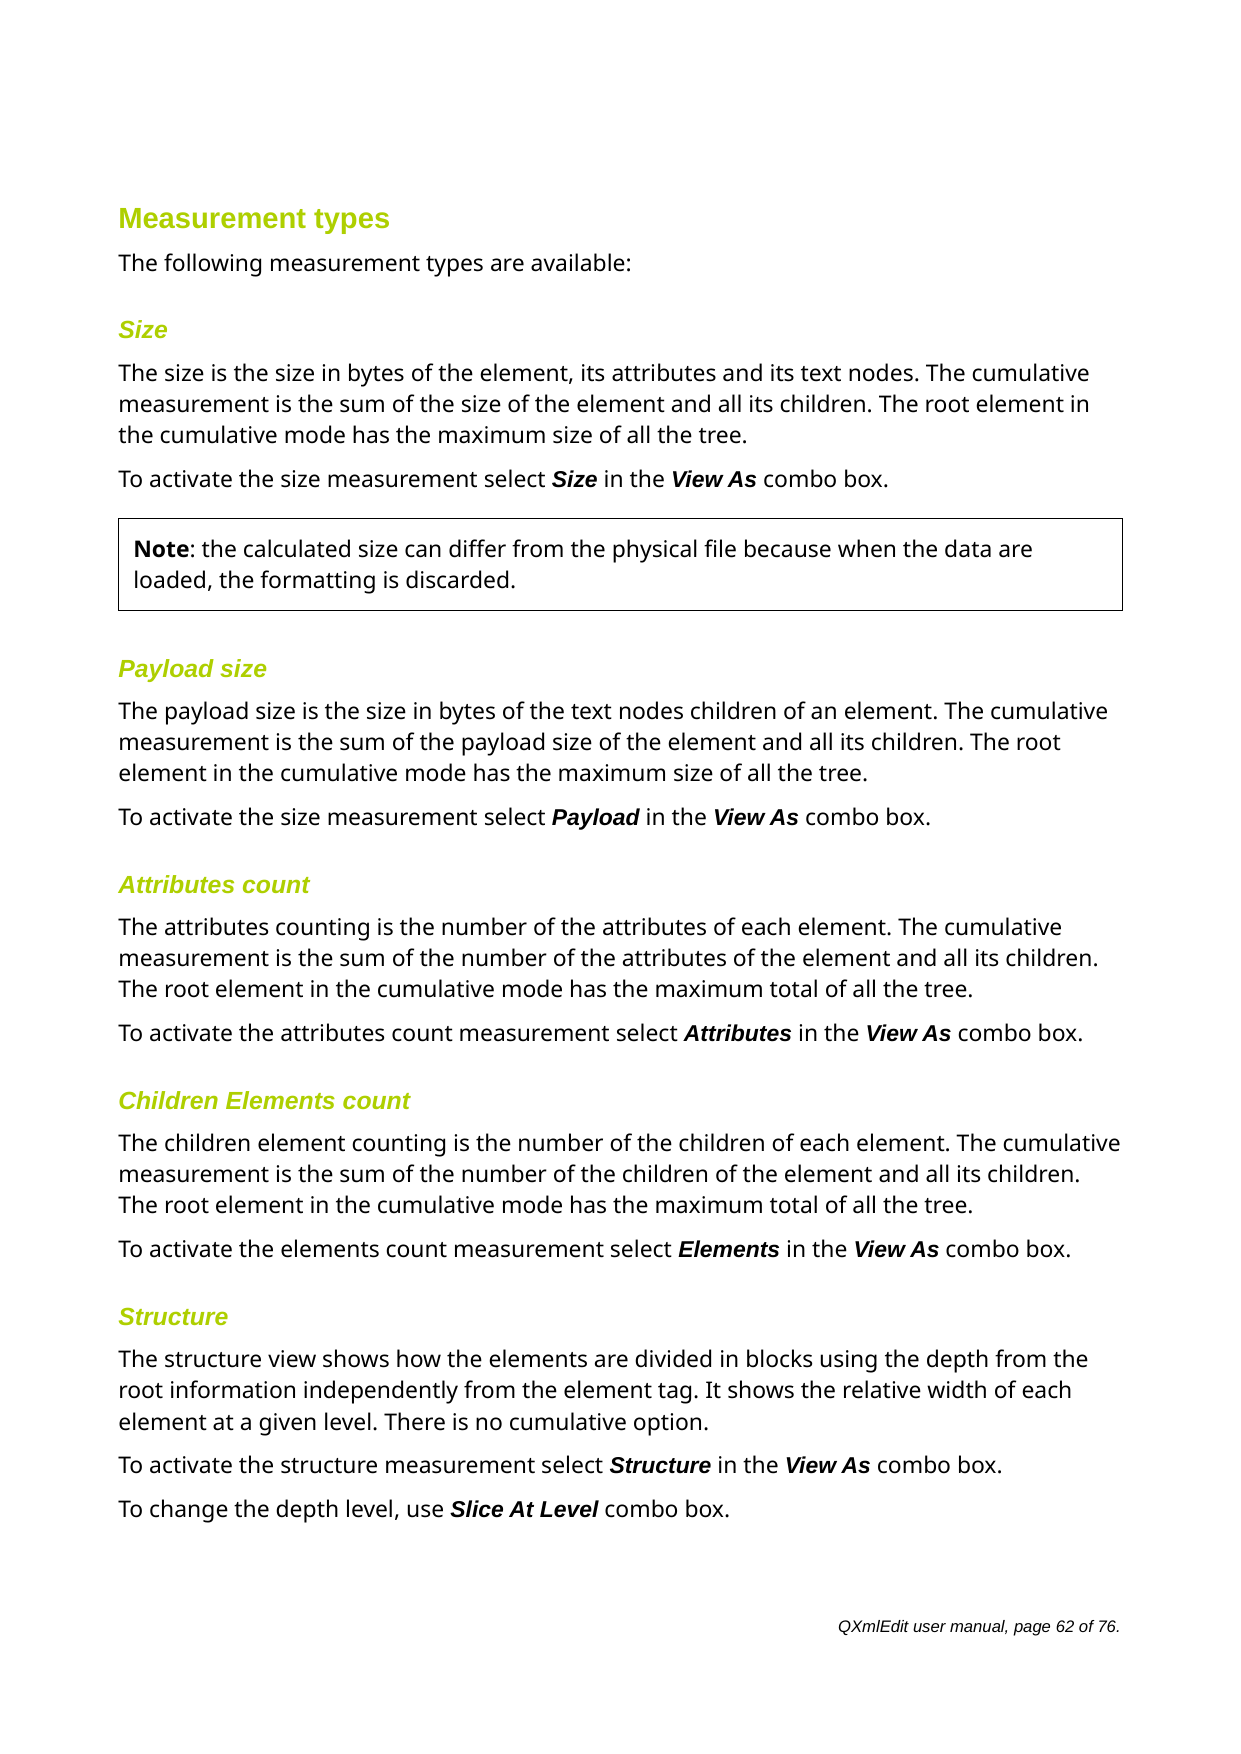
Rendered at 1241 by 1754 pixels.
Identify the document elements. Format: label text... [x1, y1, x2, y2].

subtitle Children Elements count [118, 1086, 1122, 1114]
subtitle Attributes count [118, 870, 1122, 898]
text To change the depth level, use Slice At Level combo box. [118, 1493, 1122, 1524]
text The following measurement types are available: [118, 247, 1122, 278]
text The structure view shows how the elements are divided in blocks using the depth from the root information independently from the element tag. It shows the relative width of each element at a given level. There is no cumulative option. [118, 1343, 1122, 1437]
subtitle Structure [118, 1302, 1122, 1331]
text To activate the elements count measurement select Elements in the View As combo box. [118, 1233, 1122, 1264]
text The attributes counting is the number of the attributes of each element. The cumulative measurement is the sum of the number of the attributes of the element and all its children. The root element in the cumulative mode has the maximum total of all the tree. [118, 911, 1122, 1005]
text To activate the size measurement select Payload in the View As combo box. [118, 801, 1122, 832]
subtitle Size [118, 315, 1122, 344]
subtitle Payload size [118, 654, 1122, 682]
text The payload size is the size in bytes of the text nodes children of an element. The cumulative measurement is the sum of the payload size of the element and all its children. The root element in the cumulative mode has the maximum size of all the tree. [118, 695, 1122, 789]
text The children element counting is the number of the children of each element. The cumulative measurement is the sum of the number of the children of the element and all its children. The root element in the cumulative mode has the maximum total of all the tree. [118, 1127, 1122, 1221]
text To activate the size measurement select Size in the View As combo box. [118, 463, 1122, 494]
subtitle Measurement types [118, 201, 1122, 234]
text Note: the calculated size can differ from the physical file because when the data are loaded, the formatting is discarded. [119, 519, 1122, 610]
text To activate the structure measurement select Structure in the View As combo box. [118, 1449, 1122, 1481]
text The size is the size in bytes of the element, its attributes and its text nodes. The cumulative measurement is the sum of the size of the element and all its children. The root element in the cumulative mode has the maximum size of all the tree. [118, 356, 1122, 450]
text To activate the attributes count measurement select Attributes in the View As combo box. [118, 1017, 1122, 1048]
